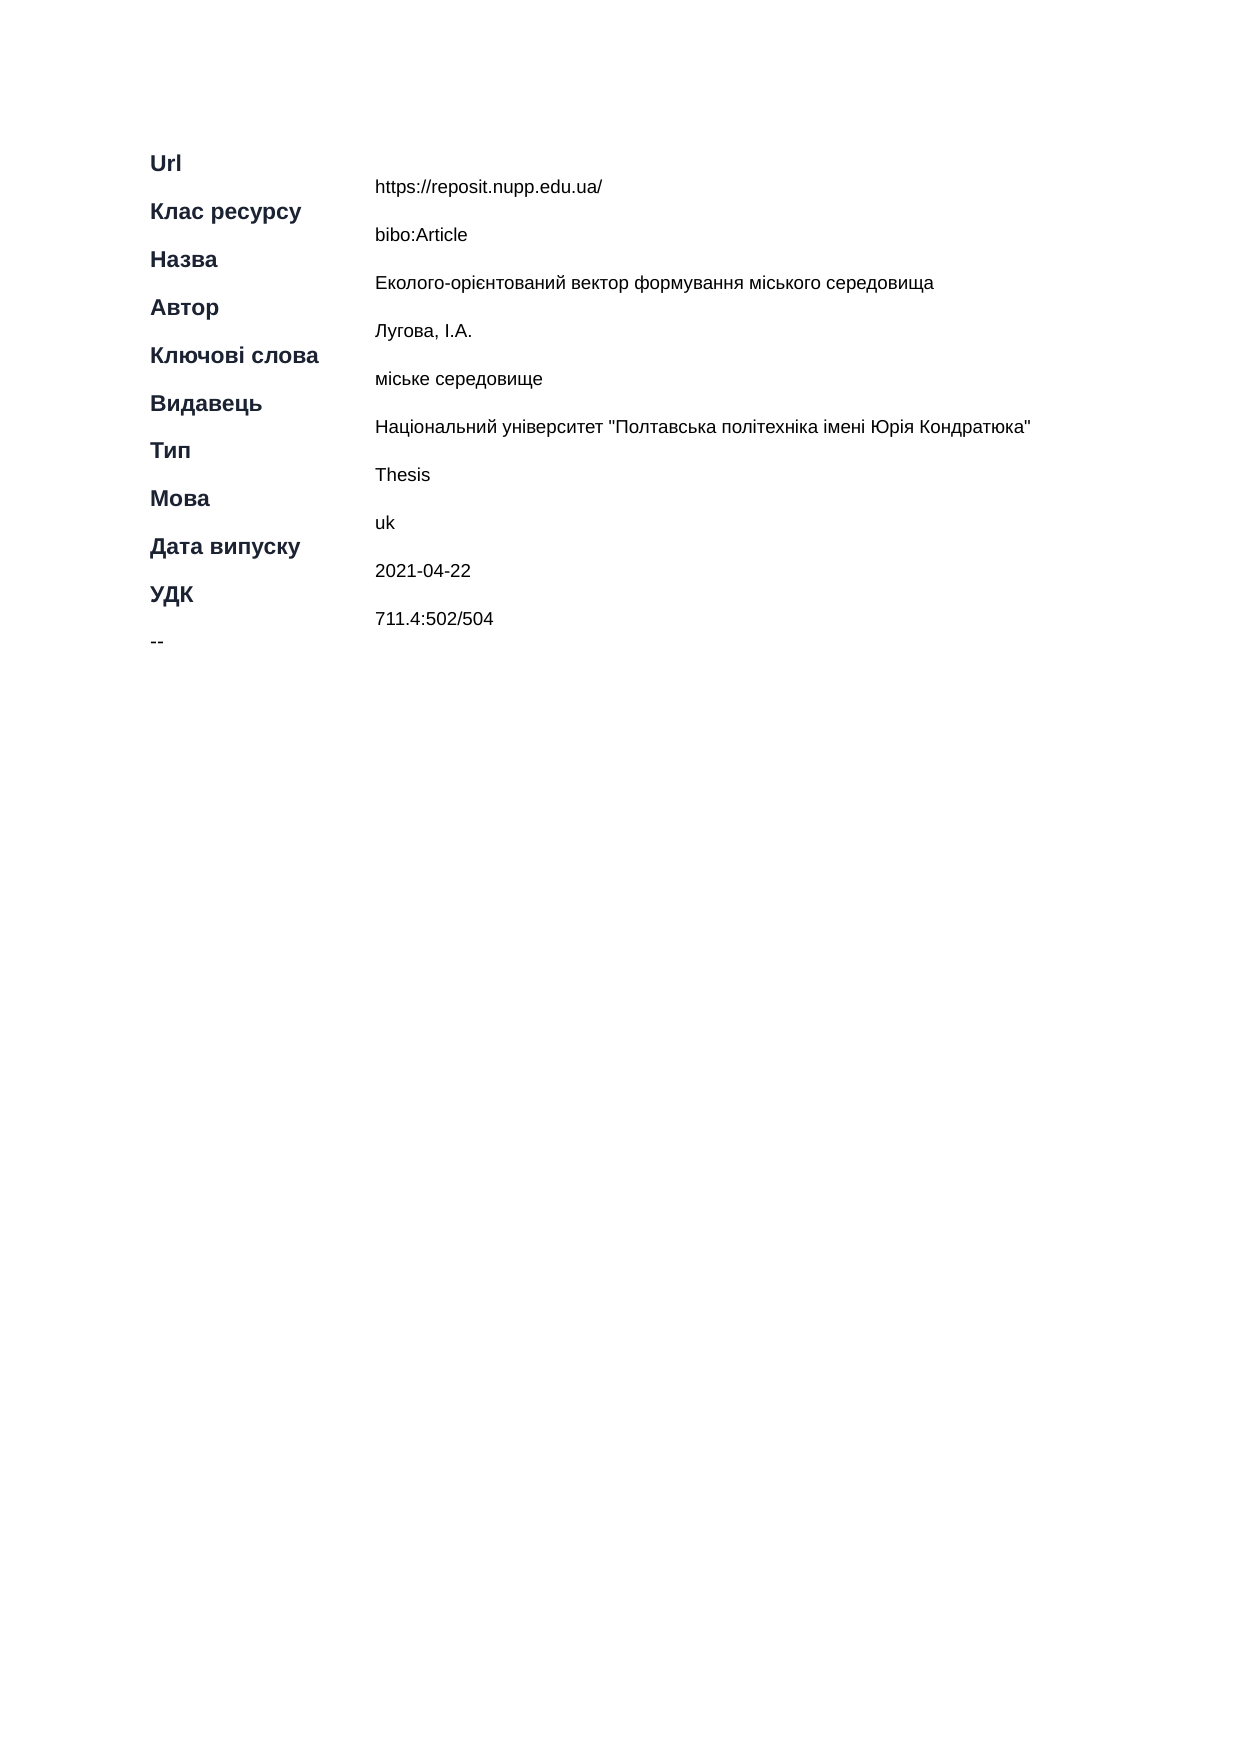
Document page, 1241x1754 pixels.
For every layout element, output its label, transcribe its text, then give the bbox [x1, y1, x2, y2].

text 2021-04-22 [375, 560, 1090, 581]
text bibo:Article [375, 224, 1090, 246]
text Дата випуску [150, 533, 1090, 560]
text -- [150, 629, 1090, 653]
text Лугова, І.А. [375, 320, 1090, 342]
text Мова [150, 485, 1090, 512]
text Ключові слова [150, 342, 1090, 368]
text Еколого-орієнтований вектор формування міського середовища [375, 272, 1090, 294]
text УДК [150, 581, 1090, 608]
text uk [375, 512, 1090, 533]
text Тип [150, 437, 1090, 464]
text https://reposit.nupp.edu.ua/ [375, 176, 1090, 198]
text Url [150, 150, 1090, 176]
text Назва [150, 246, 1090, 272]
text Автор [150, 294, 1090, 320]
text 711.4:502/504 [375, 608, 1090, 629]
text Видавець [150, 389, 1090, 416]
text Національний університет "Полтавська політехніка імені Юрія Кондратюка" [375, 416, 1090, 437]
text Thesis [375, 464, 1090, 485]
text міське середовище [375, 368, 1090, 389]
text Клас ресурсу [150, 198, 1090, 224]
